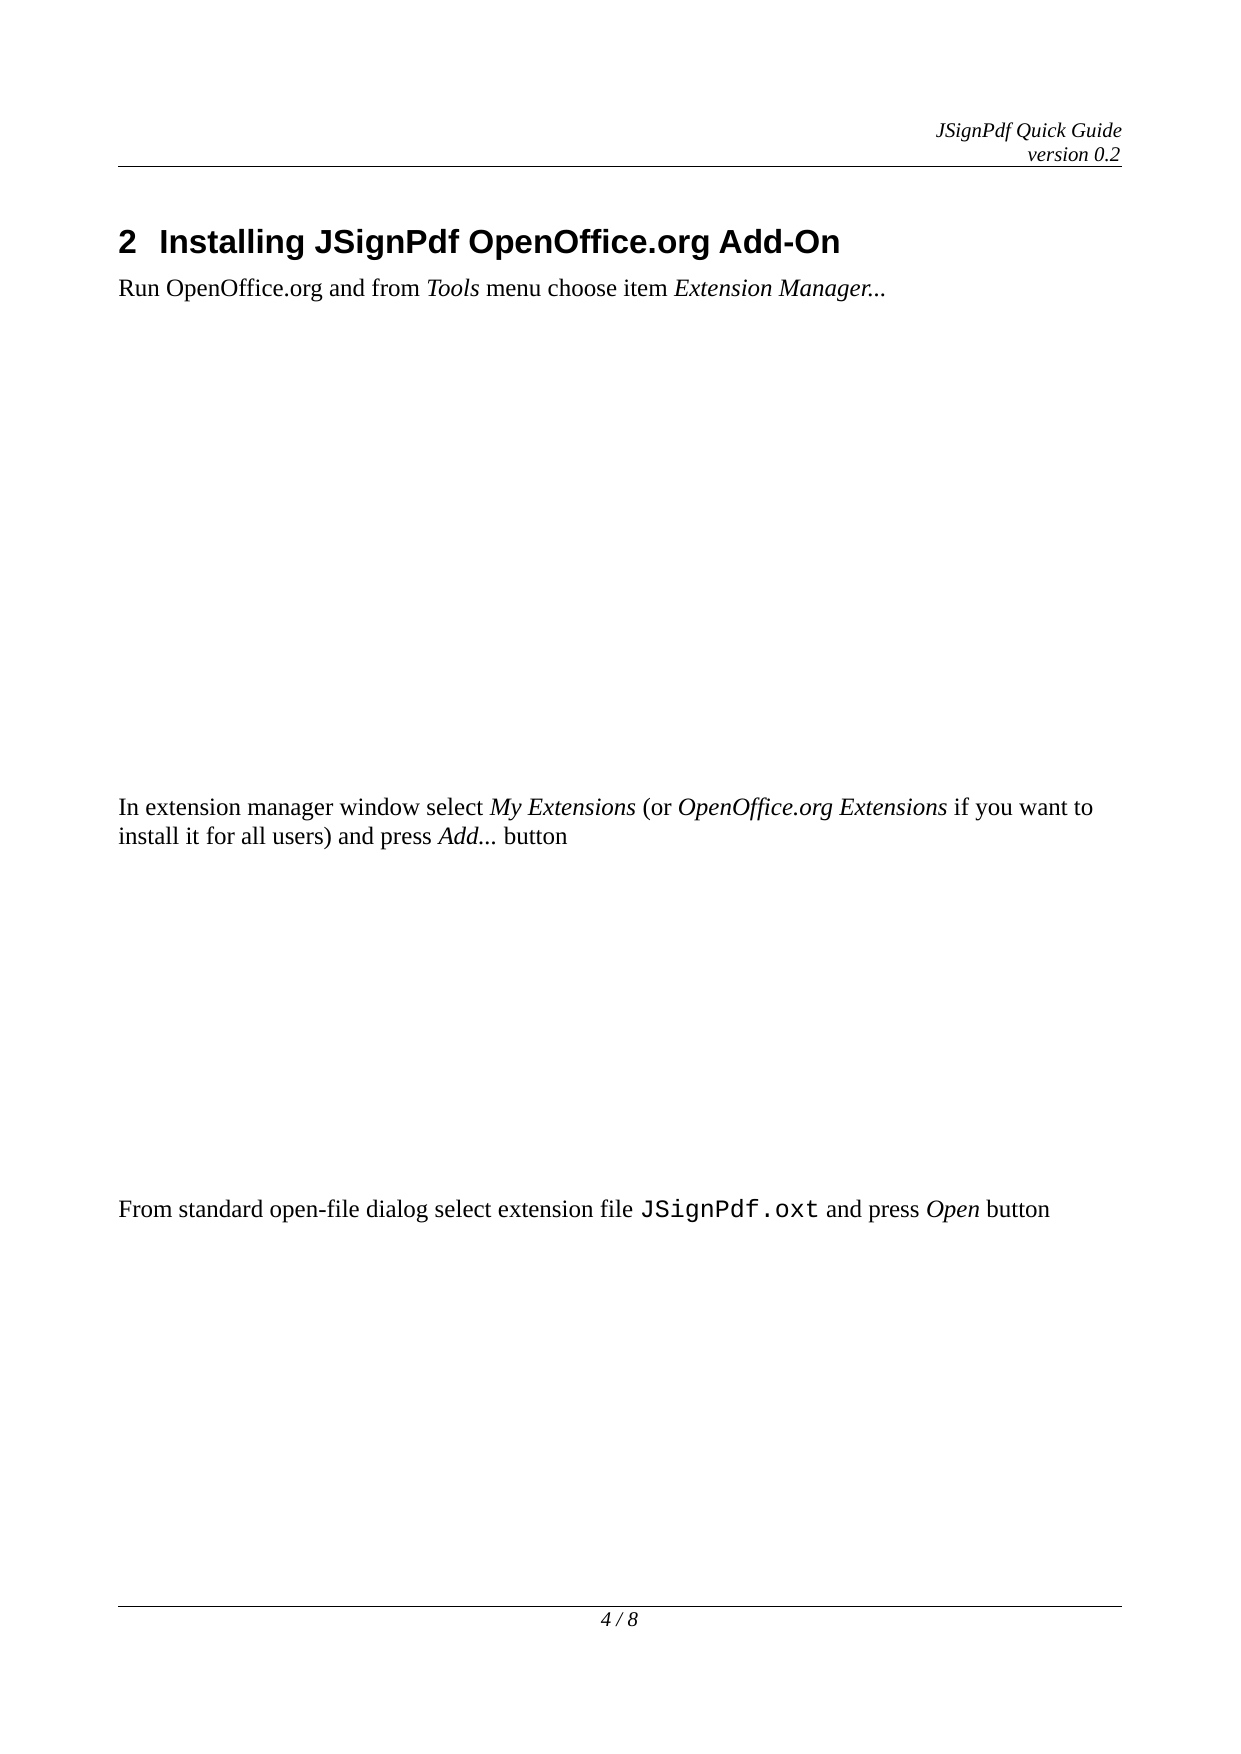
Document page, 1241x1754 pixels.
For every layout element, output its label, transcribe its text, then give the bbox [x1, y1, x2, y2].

text Run OpenOffice.org and from Tools menu choose item Extension Manager... [118, 273, 1122, 301]
text From standard open-file dialog select extension file JSignPdf.oxt and press Open button [118, 862, 1122, 1225]
subtitle Installing JSignPdf OpenOffice.org Add-On [118, 222, 1122, 260]
text In extension manager window select My Extensions (or OpenOffice.org Extensions if you want to install it for all users) and press Add... button [118, 314, 1122, 850]
